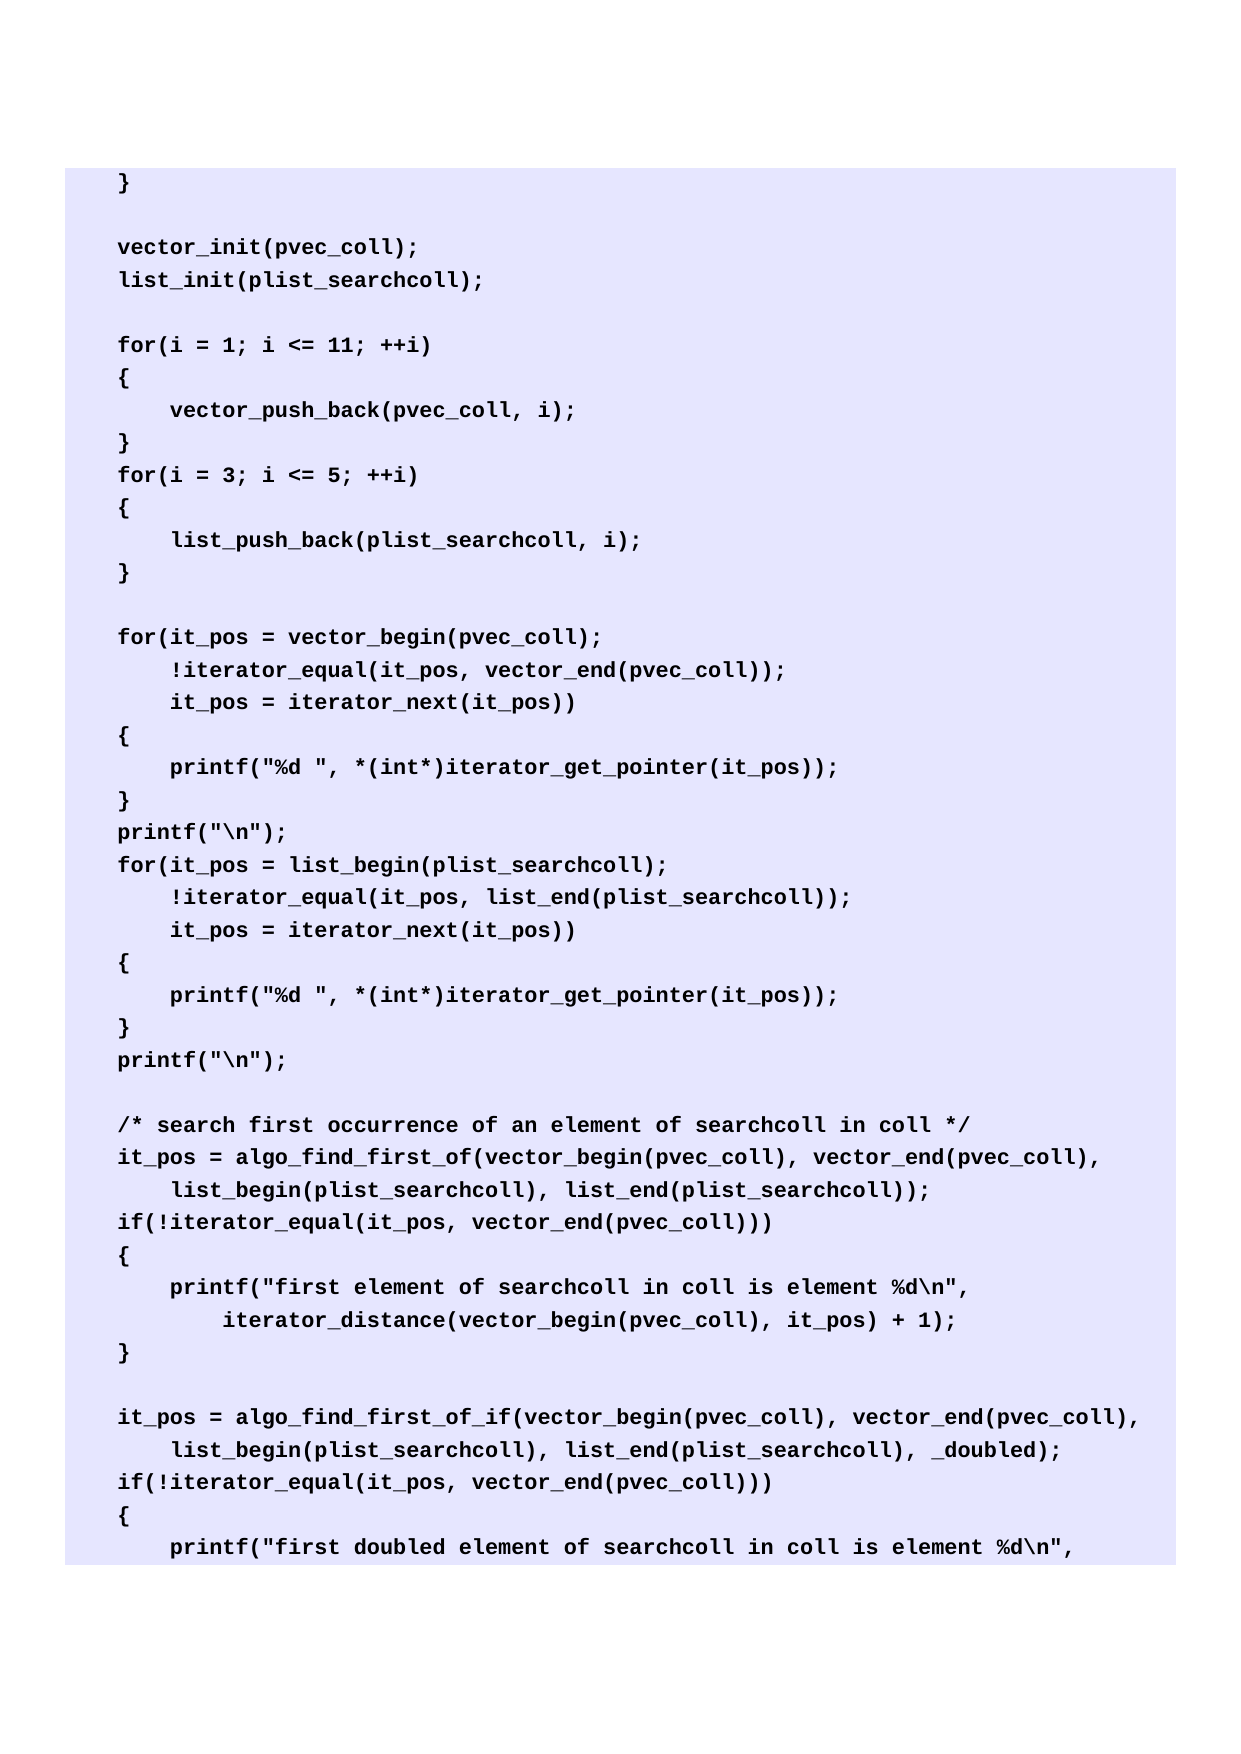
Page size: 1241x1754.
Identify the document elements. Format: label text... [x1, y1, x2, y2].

table_header } vector_init(pvec_coll); list_init(plist_searchcoll); for(i = 1; i <= 11; ++i) { vector_push_back(pvec_coll, i); } for(i = 3; i <= 5; ++i) { list_push_back(plist_searchcoll, i); } for(it_pos = vector_begin(pvec_coll); !iterator_equal(it_pos, vector_end(pvec_coll)); it_pos = iterator_next(it_pos)) { printf("%d ", *(int*)iterator_get_pointer(it_pos)); } printf("\n"); for(it_pos = list_begin(plist_searchcoll); !iterator_equal(it_pos, list_end(plist_searchcoll)); it_pos = iterator_next(it_pos)) { printf("%d ", *(int*)iterator_get_pointer(it_pos)); } printf("\n"); /* search first occurrence of an element of searchcoll in coll */ it_pos = algo_find_first_of(vector_begin(pvec_coll), vector_end(pvec_coll), list_begin(plist_searchcoll), list_end(plist_searchcoll)); if(!iterator_equal(it_pos, vector_end(pvec_coll))) { printf("first element of searchcoll in coll is element %d\n", iterator_distance(vector_begin(pvec_coll), it_pos) + 1); } it_pos = algo_find_first_of_if(vector_begin(pvec_coll), vector_end(pvec_coll), list_begin(plist_searchcoll), list_end(plist_searchcoll), _doubled); if(!iterator_equal(it_pos, vector_end(pvec_coll))) { printf("first doubled element of searchcoll in coll is element %d\n", [60, 163, 1181, 1571]
